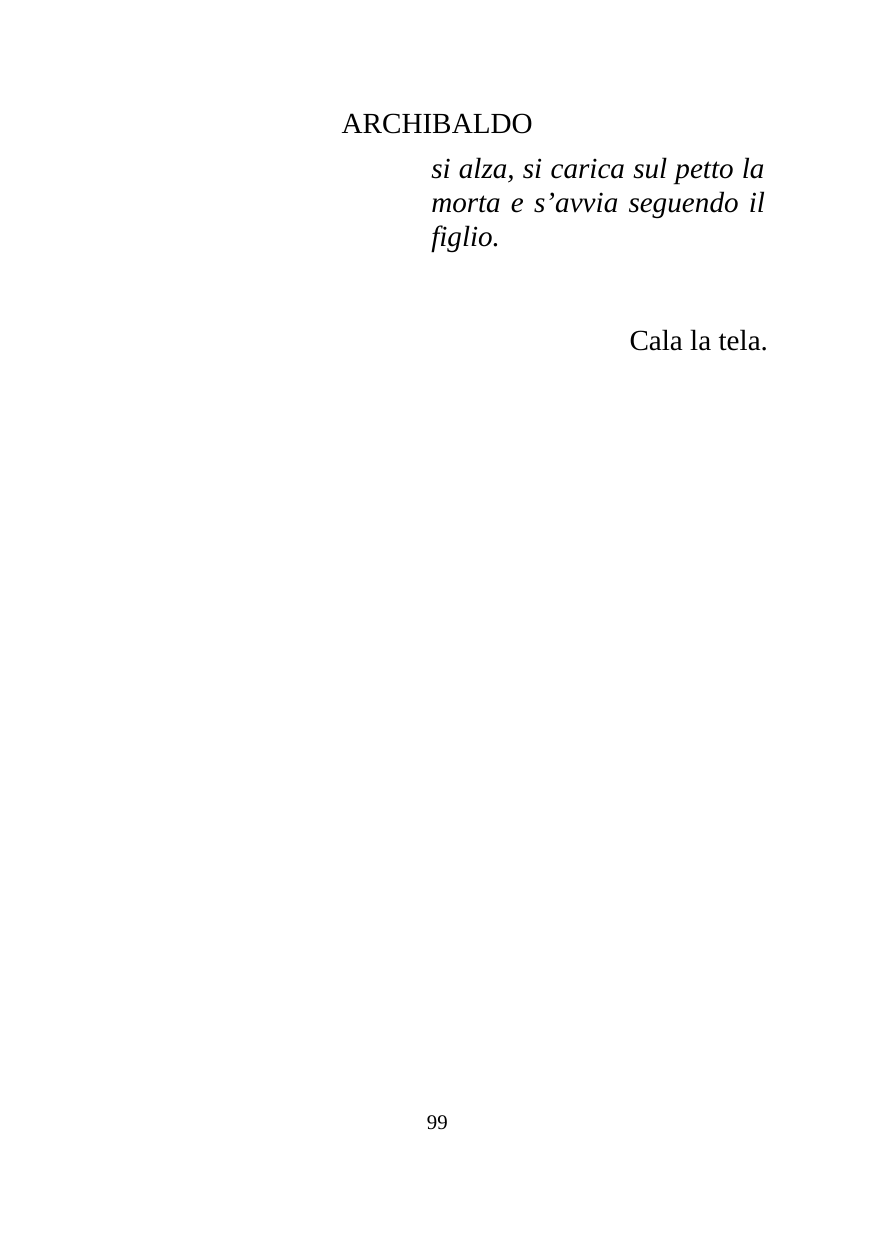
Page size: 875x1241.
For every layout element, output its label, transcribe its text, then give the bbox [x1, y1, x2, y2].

text ARCHIBALDO [106, 106, 768, 140]
text si alza, si carica sul petto la morta e s’avvia seguendo il figlio. [431, 152, 768, 252]
text Cala la tela. [106, 323, 768, 357]
